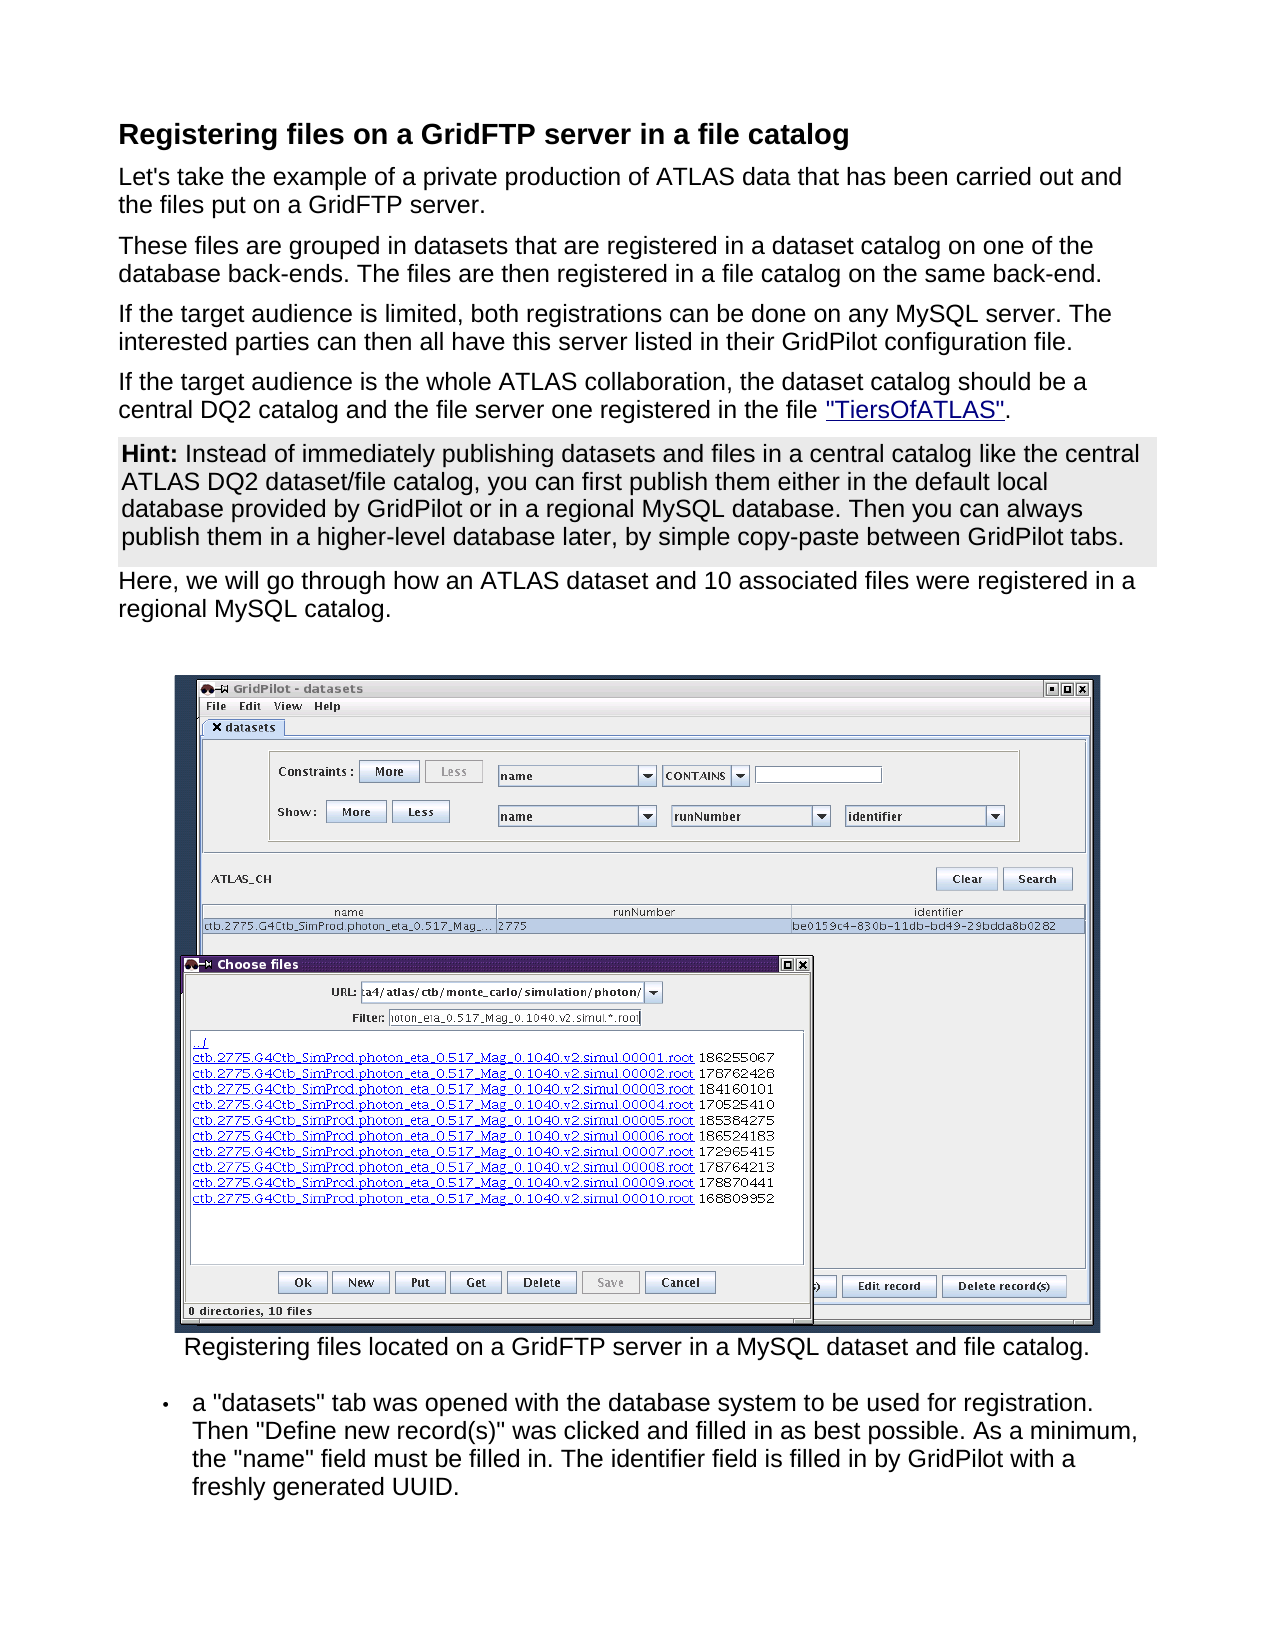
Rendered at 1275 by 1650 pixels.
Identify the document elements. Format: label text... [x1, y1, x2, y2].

text If the target audience is limited, both registrations can be done on any MySQL server. The interested parties can then all have this server listed in their GridPilot configuration file. [118, 300, 1157, 356]
table_header Hint: Instead of immediately publishing datasets and files in a central catalog like the central ATLAS DQ2 dataset/file catalog, you can first publish them either in the default local database provided by GridPilot or in a regional MySQL database. Then you can always publish them in a higher-level database later, by simple copy-paste between GridPilot tabs. [118, 437, 1157, 567]
list a "datasets" tab was opened with the database system to be used for registration. Then "Define new record(s)" was clicked and filled in as best possible. As a minimum, the "name" field must be filled in. The identifier field is filled in by GridPilot with a freshly generated UUID. [162, 1389, 1157, 1500]
text Here, we will go through how an ATLAS dataset and 10 associated files were registered in a regional MySQL catalog. [118, 567, 1157, 622]
picture [174, 675, 1101, 1333]
subtitle Registering files on a GridFTP server in a file catalog [118, 118, 1157, 151]
text If the target audience is the whole ATLAS collaboration, the dataset catalog should be a central DQ2 catalog and the file server one registered in the file "TiersOfATLAS". [118, 368, 1157, 424]
text Registering files located on a GridFTP server in a MySQL dataset and file catalog. [118, 1333, 1157, 1361]
text These files are grouped in datasets that are registered in a dataset catalog on one of the database back-ends. The files are then registered in a file catalog on the same back-end. [118, 232, 1157, 287]
text Let's take the example of a private production of ATLAS data that has been carried out and the files put on a GridFTP server. [118, 163, 1157, 219]
